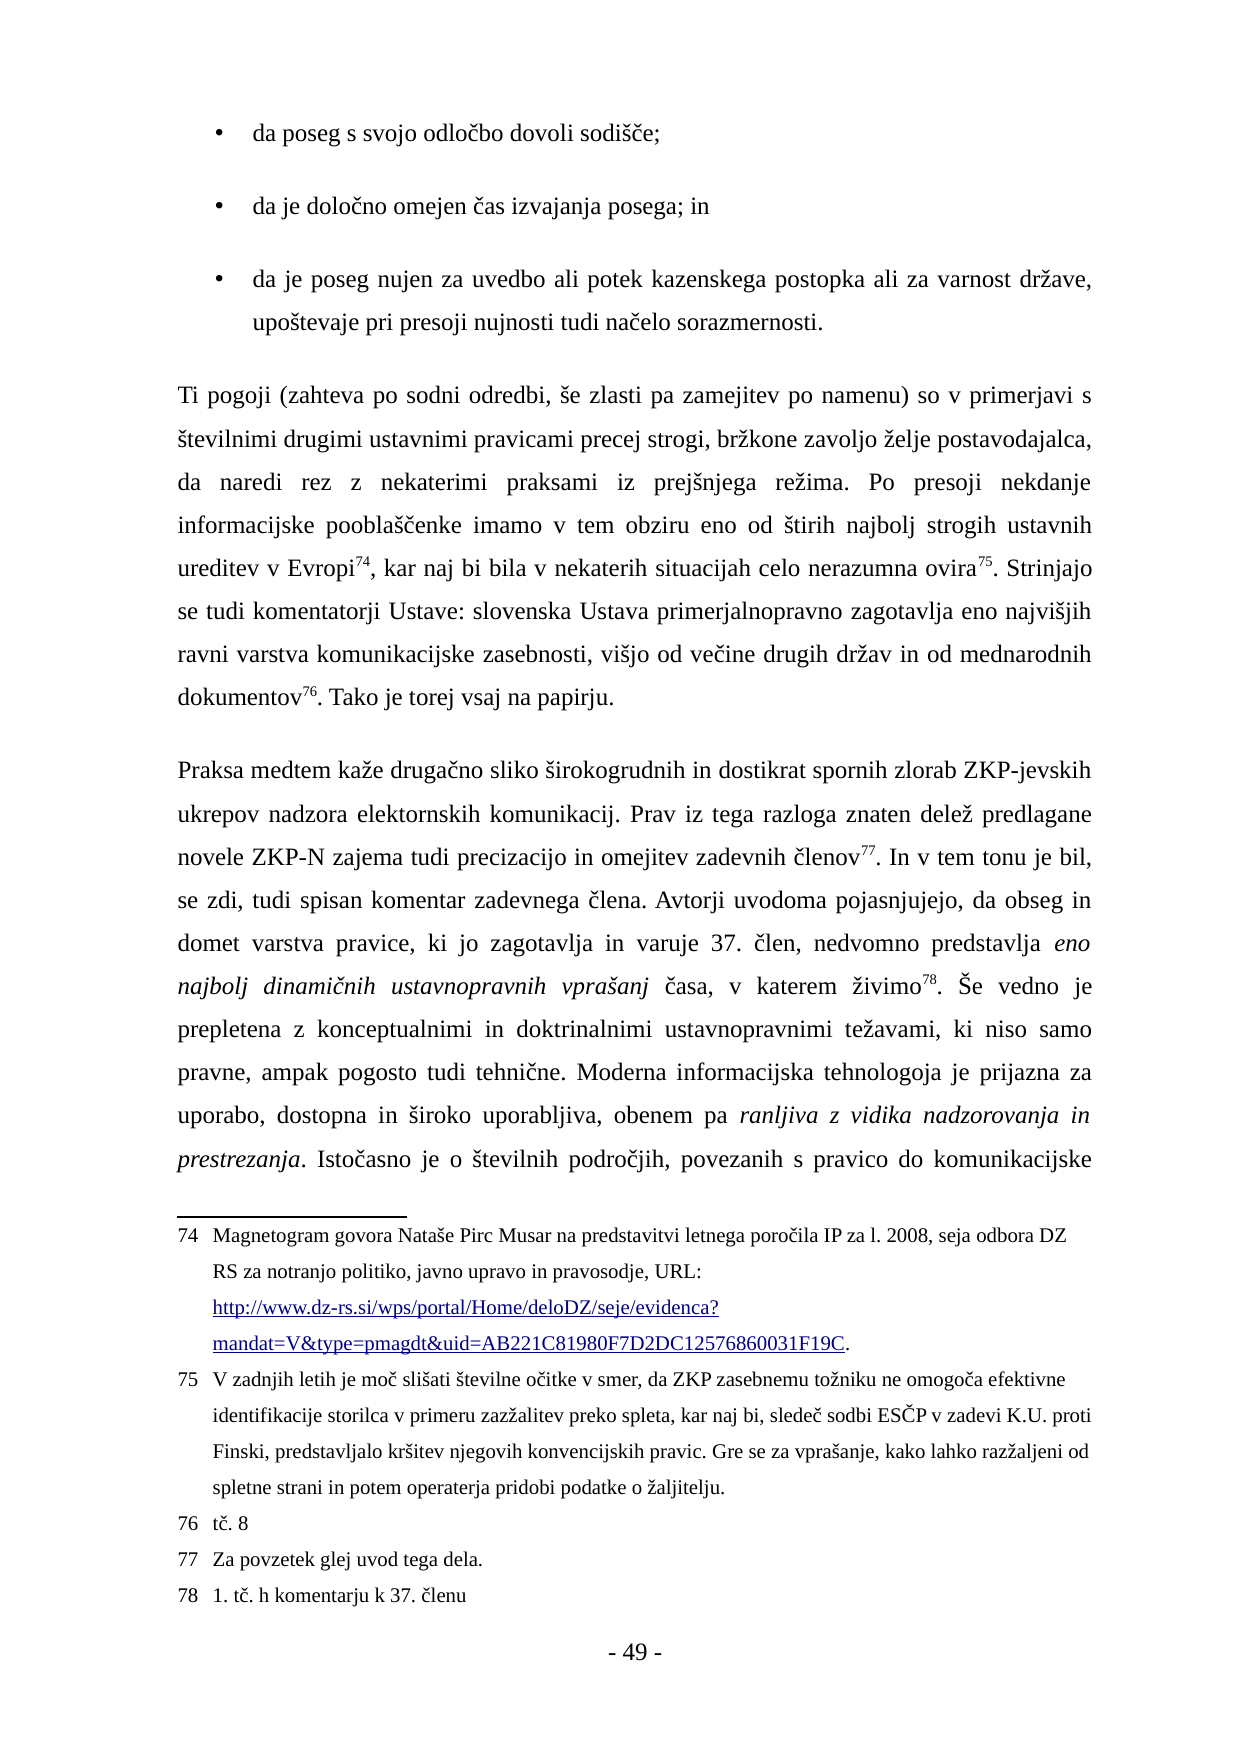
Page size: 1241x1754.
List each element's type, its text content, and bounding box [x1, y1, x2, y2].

text Ti pogoji (zahteva po sodni odredbi, še zlasti pa zamejitev po namenu) so v primerjavi s številnimi drugimi ustavnimi pravicami precej strogi, bržkone zavoljo želje postavodajalca, da naredi rez z nekaterimi praksami iz prejšnjega režima. Po presoji nekdanje informacijske pooblaščenke imamo v tem obziru eno od štirih najbolj strogih ustavnih ureditev v Evropi, kar naj bi bila v nekaterih situacijah celo nerazumna ovira. Strinjajo se tudi komentatorji Ustave: slovenska Ustava primerjalnopravno zagotavlja eno najvišjih ravni varstva komunikacijske zasebnosti, višjo od večine drugih držav in od mednarodnih dokumentov. Tako je torej vsaj na papirju. [177, 381, 1093, 711]
list da je določno omejen čas izvajanja posega; in [215, 191, 1093, 220]
text Magnetogram govora Nataše Pirc Musar na predstavitvi letnega poročila IP za l. 2008, seja odbora DZ RS za notranjo politiko, javno upravo in pravosodje, URL: http://www.dz-rs.si/wps/portal/Home/deloDZ/seje/evidenca?mandat=V&type=pmagdt&uid=AB221C81980F7D2DC12576860031F19C. [177, 1223, 1093, 1355]
text V zadnjih letih je moč slišati številne očitke v smer, da ZKP zasebnemu tožniku ne omogoča efektivne identifikacije storilca v primeru zazžalitev preko spleta, kar naj bi, sledeč sodbi ESČP v zadevi K.U. proti Finski, predstavljalo kršitev njegovih konvencijskih pravic. Gre se za vprašanje, kako lahko razžaljeni od spletne strani in potem operaterja pridobi podatke o žaljitelju. [177, 1367, 1093, 1499]
text Praksa medtem kaže drugačno sliko širokogrudnih in dostikrat spornih zlorab ZKP-jevskih ukrepov nadzora elektornskih komunikacij. Prav iz tega razloga znaten delež predlagane novele ZKP-N zajema tudi precizacijo in omejitev zadevnih členov. In v tem tonu je bil, se zdi, tudi spisan komentar zadevnega člena. Avtorji uvodoma pojasnjujejo, da obseg in domet varstva pravice, ki jo zagotavlja in varuje 37. člen, nedvomno predstavlja eno najbolj dinamičnih ustavnopravnih vprašanj časa, v katerem živimo. Še vedno je prepletena z konceptualnimi in doktrinalnimi ustavnopravnimi težavami, ki niso samo pravne, ampak pogosto tudi tehnične. Moderna informacijska tehnologoja je prijazna za uporabo, dostopna in široko uporabljiva, obenem pa ranljiva z vidika nadzorovanja in prestrezanja. Istočasno je o številnih področjih, povezanih s pravico do komunikacijske [177, 756, 1093, 1172]
text 1. tč. h komentarju k 37. členu [177, 1583, 1093, 1607]
text Za povzetek glej uvod tega dela. [177, 1547, 1093, 1571]
list da je poseg nujen za uvedbo ali potek kazenskega postopka ali za varnost države, upoštevaje pri presoji nujnosti tudi načelo sorazmernosti. [215, 264, 1093, 336]
text tč. 8 [177, 1511, 1093, 1535]
list da poseg s svojo odločbo dovoli sodišče; [215, 118, 1093, 147]
